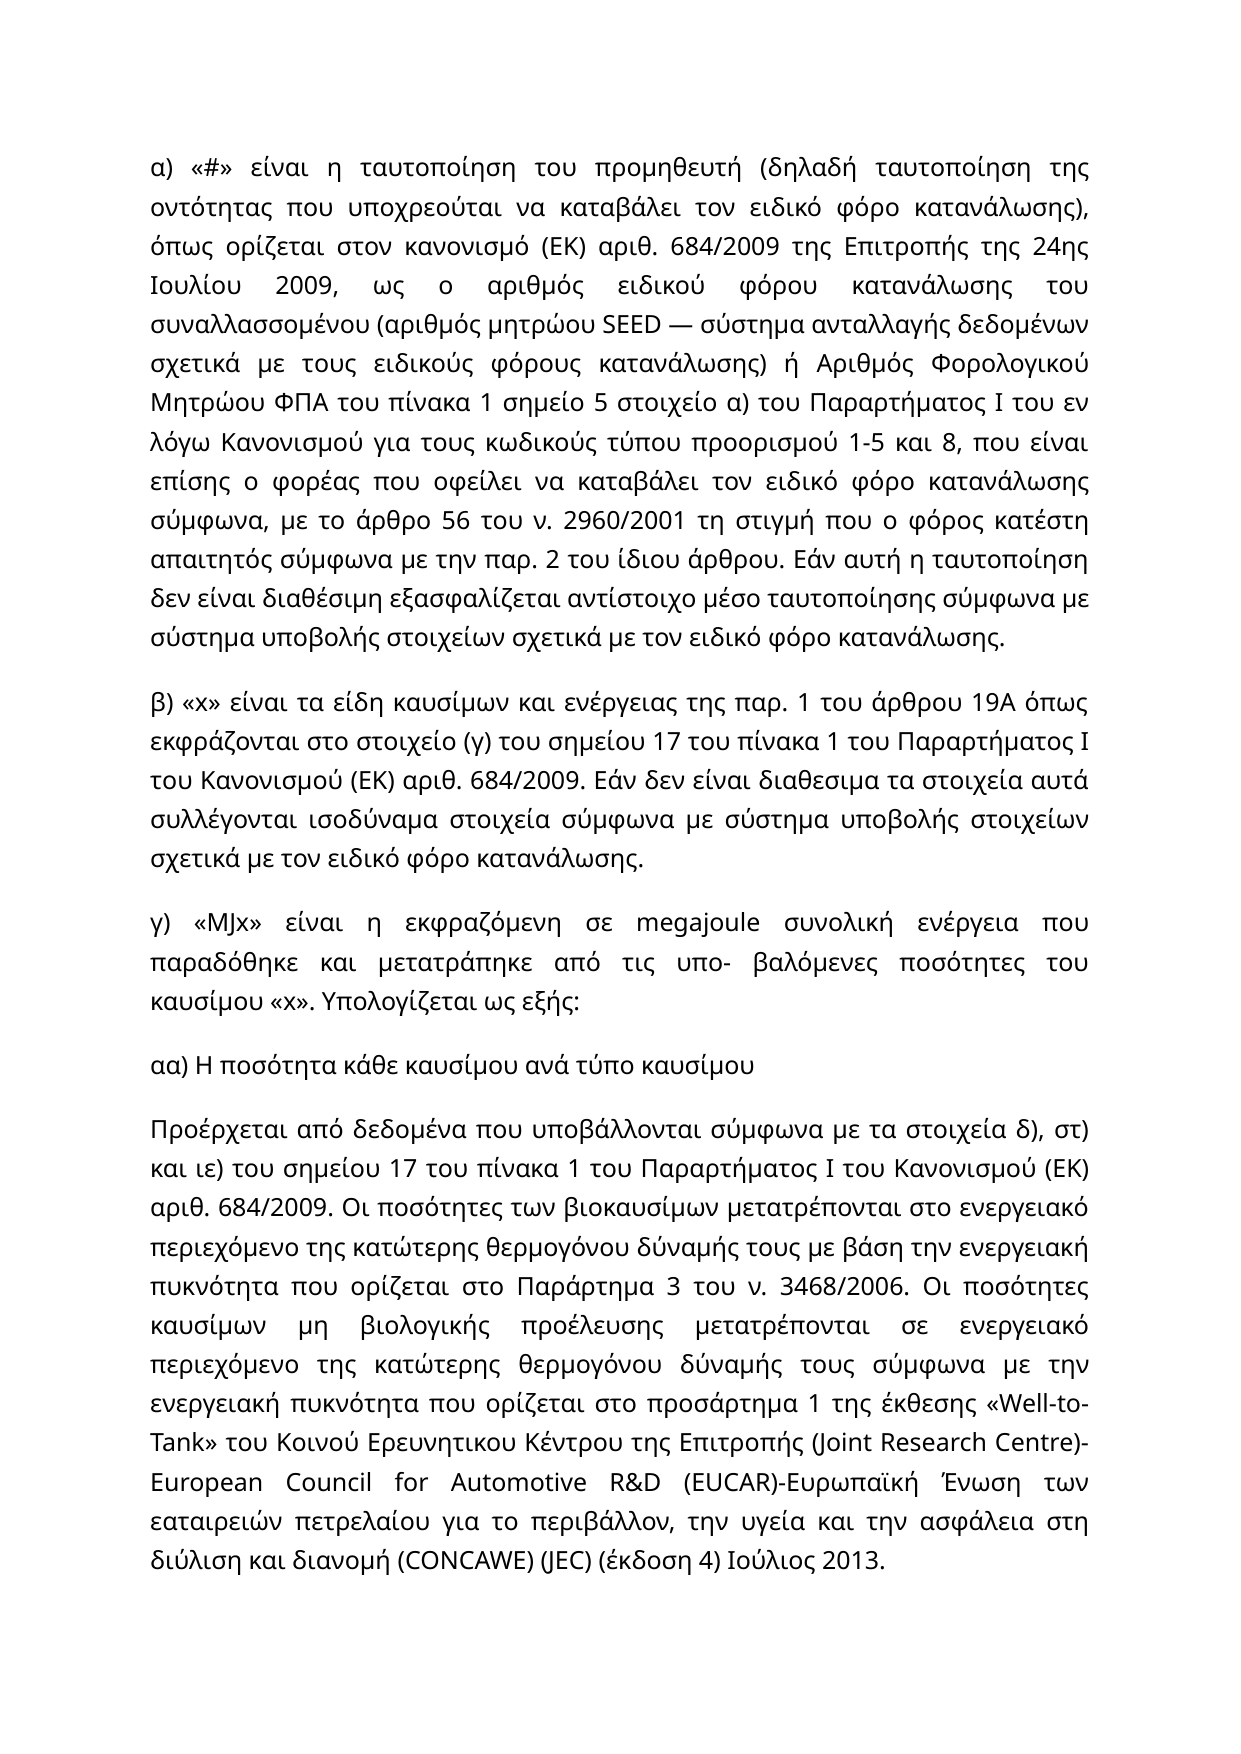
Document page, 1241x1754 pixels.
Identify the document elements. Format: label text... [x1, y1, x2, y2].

text αα) Η ποσότητα κάθε καυσίμου ανά τύπο καυσίμου [150, 1047, 1090, 1082]
text α) «#» είναι η ταυτοποίηση του προμηθευτή (δηλαδή ταυτοποίηση της οντότητας που υποχρεούται να καταβάλει τον ειδικό φόρο κατανάλωσης), όπως ορίζεται στον κανονισμό (ΕΚ) αριθ. 684/2009 της Επιτροπής της 24ης Ιουλίου 2009, ως ο αριθμός ειδικού φόρου κατανάλωσης του συναλλασσομένου (αριθμός μητρώου SEED — σύστημα ανταλλαγής δεδομένων σχετικά με τους ειδικούς φόρους κατανάλωσης) ή Αριθμός Φορολογικού Μητρώου ΦΠΑ του πίνακα 1 σημείο 5 στοιχείο α) του Παραρτήματος I του εν λόγω Κανονισμού για τους κωδικούς τύπου προορισμού 1-5 και 8, που είναι επίσης ο φορέας που οφείλει να καταβάλει τον ειδικό φόρο κατανάλωσης σύμφωνα, με το άρθρο 56 του ν. 2960/2001 τη στιγμή που ο φόρος κατέστη απαιτητός σύμφωνα με την παρ. 2 του ίδιου άρθρου. Εάν αυτή η ταυτοποίηση δεν είναι διαθέσιμη εξασφαλίζεται αντίστοιχο μέσο ταυτοποίησης σύμφωνα με σύστημα υποβολής στοιχείων σχετικά με τον ειδικό φόρο κατανάλωσης. [150, 150, 1090, 654]
text Προέρχεται από δεδομένα που υποβάλλονται σύμφωνα με τα στοιχεία δ), στ) και ιε) του σημείου 17 του πίνακα 1 του Παραρτήματος Ι του Κανονισμού (ΕΚ) αριθ. 684/2009. Οι ποσότητες των βιοκαυσίμων μετατρέπονται στο ενεργειακό περιεχόμενο της κατώτερης θερμογόνου δύναμής τους με βάση την ενεργειακή πυκνότητα που ορίζεται στο Παράρτημα 3 του ν. 3468/2006. Οι ποσότητες καυσίμων μη βιολογικής προέλευσης μετατρέπονται σε ενεργειακό περιεχόμενο της κατώτερης θερμογόνου δύναμής τους σύμφωνα με την ενεργειακή πυκνότητα που ορίζεται στο προσάρτημα 1 της έκθεσης «Well-to-Tank» του Κοινού Ερευνητικου Κέντρου της Επιτροπής (Joint Research Centre)- European Council for Automotive R&D (EUCAR)-Ευρωπαϊκή Ένωση των εαταιρειών πετρελαίου για το περιβάλλον, την υγεία και την ασφάλεια στη διύλιση και διανομή (CONCAWE) (JEC) (έκδοση 4) Ιούλιος 2013. [150, 1112, 1090, 1577]
text β) «x» είναι τα είδη καυσίμων και ενέργειας της παρ. 1 του άρθρου 19Α όπως εκφράζονται στο στοιχείο (γ) του σημείου 17 του πίνακα 1 του Παραρτήματος Ι του Κανονισμού (ΕΚ) αριθ. 684/2009. Εάν δεν είναι διαθεσιμα τα στοιχεία αυτά συλλέγονται ισοδύναμα στοιχεία σύμφωνα με σύστημα υποβολής στοιχείων σχετικά με τον ειδικό φόρο κατανάλωσης. [150, 684, 1090, 875]
text γ) «MJx» είναι η εκφραζόμενη σε megajoule συνολική ενέργεια που παραδόθηκε και μετατράπηκε από τις υπο- βαλόμενες ποσότητες του καυσίμου «x». Υπολογίζεται ως εξής: [150, 905, 1090, 1017]
